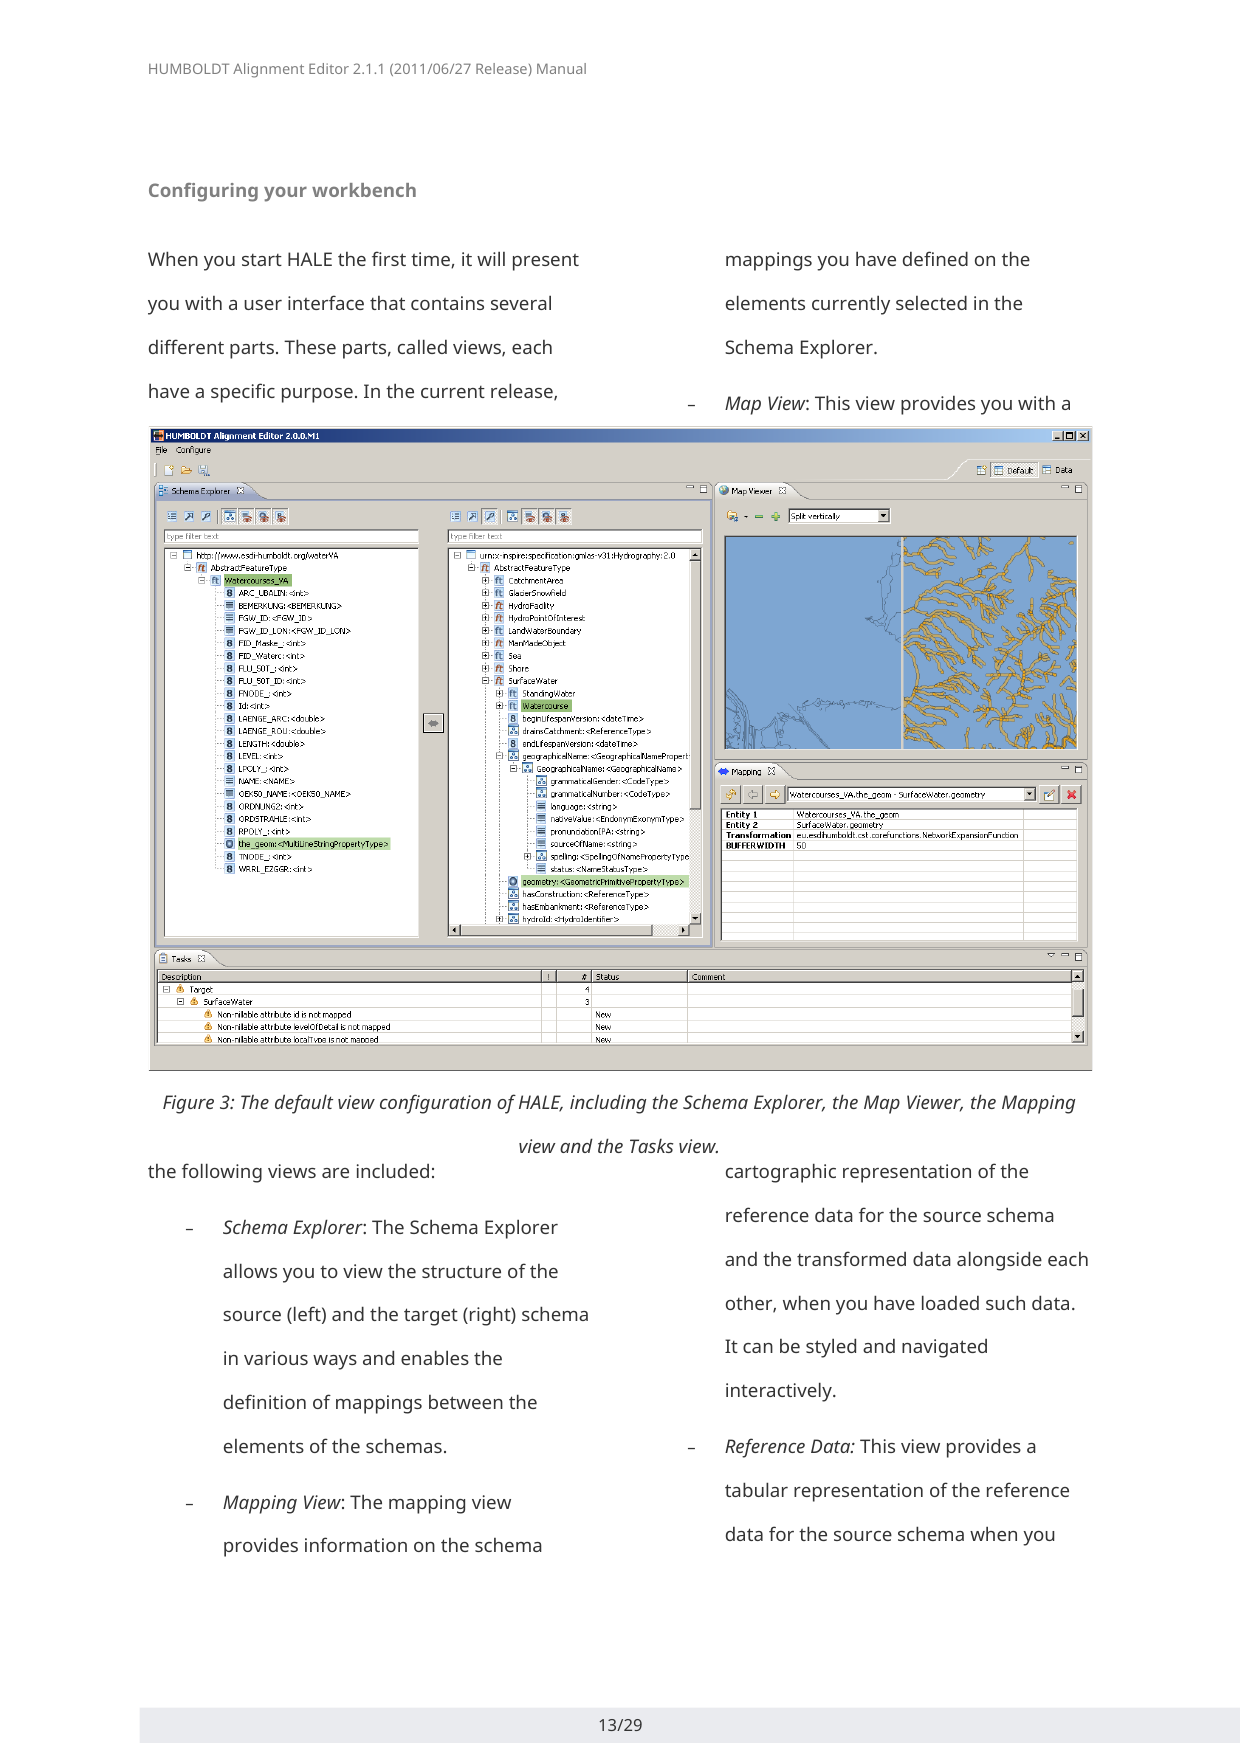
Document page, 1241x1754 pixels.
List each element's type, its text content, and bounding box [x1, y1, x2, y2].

text the following views are included: [148, 1158, 591, 1184]
list Mapping View: The mapping view provides information on the schema [185, 1489, 591, 1558]
text When you start HALE the first time, it will present you with a user interface that contains several different parts. These parts, called views, each have a specific purpose. In the current release, [148, 247, 591, 426]
text Figure 3: The default view configuration of HALE, including the Schema Explorer, the Map Viewer, the Mapping view and the Tasks view. [148, 1071, 1092, 1158]
list cartographic representation of the reference data for the source schema and the transformed data alongside each other, when you have loaded such data. It can be styled and navigated interactively. [687, 1158, 1092, 1403]
list Map View: This view provides you with a [687, 390, 1092, 426]
list Reference Data: This view provides a tabular representation of the reference data for the source schema when you [687, 1433, 1092, 1547]
subtitle Configuring your workbench [148, 177, 1092, 203]
picture [148, 426, 1093, 1071]
list Schema Explorer: The Schema Explorer allows you to view the structure of the source (left) and the target (right) schema in various ways and enables the definition of mappings between the elements of the schemas. [185, 1214, 591, 1459]
list mappings you have defined on the elements currently selected in the Schema Explorer. [687, 247, 1092, 360]
